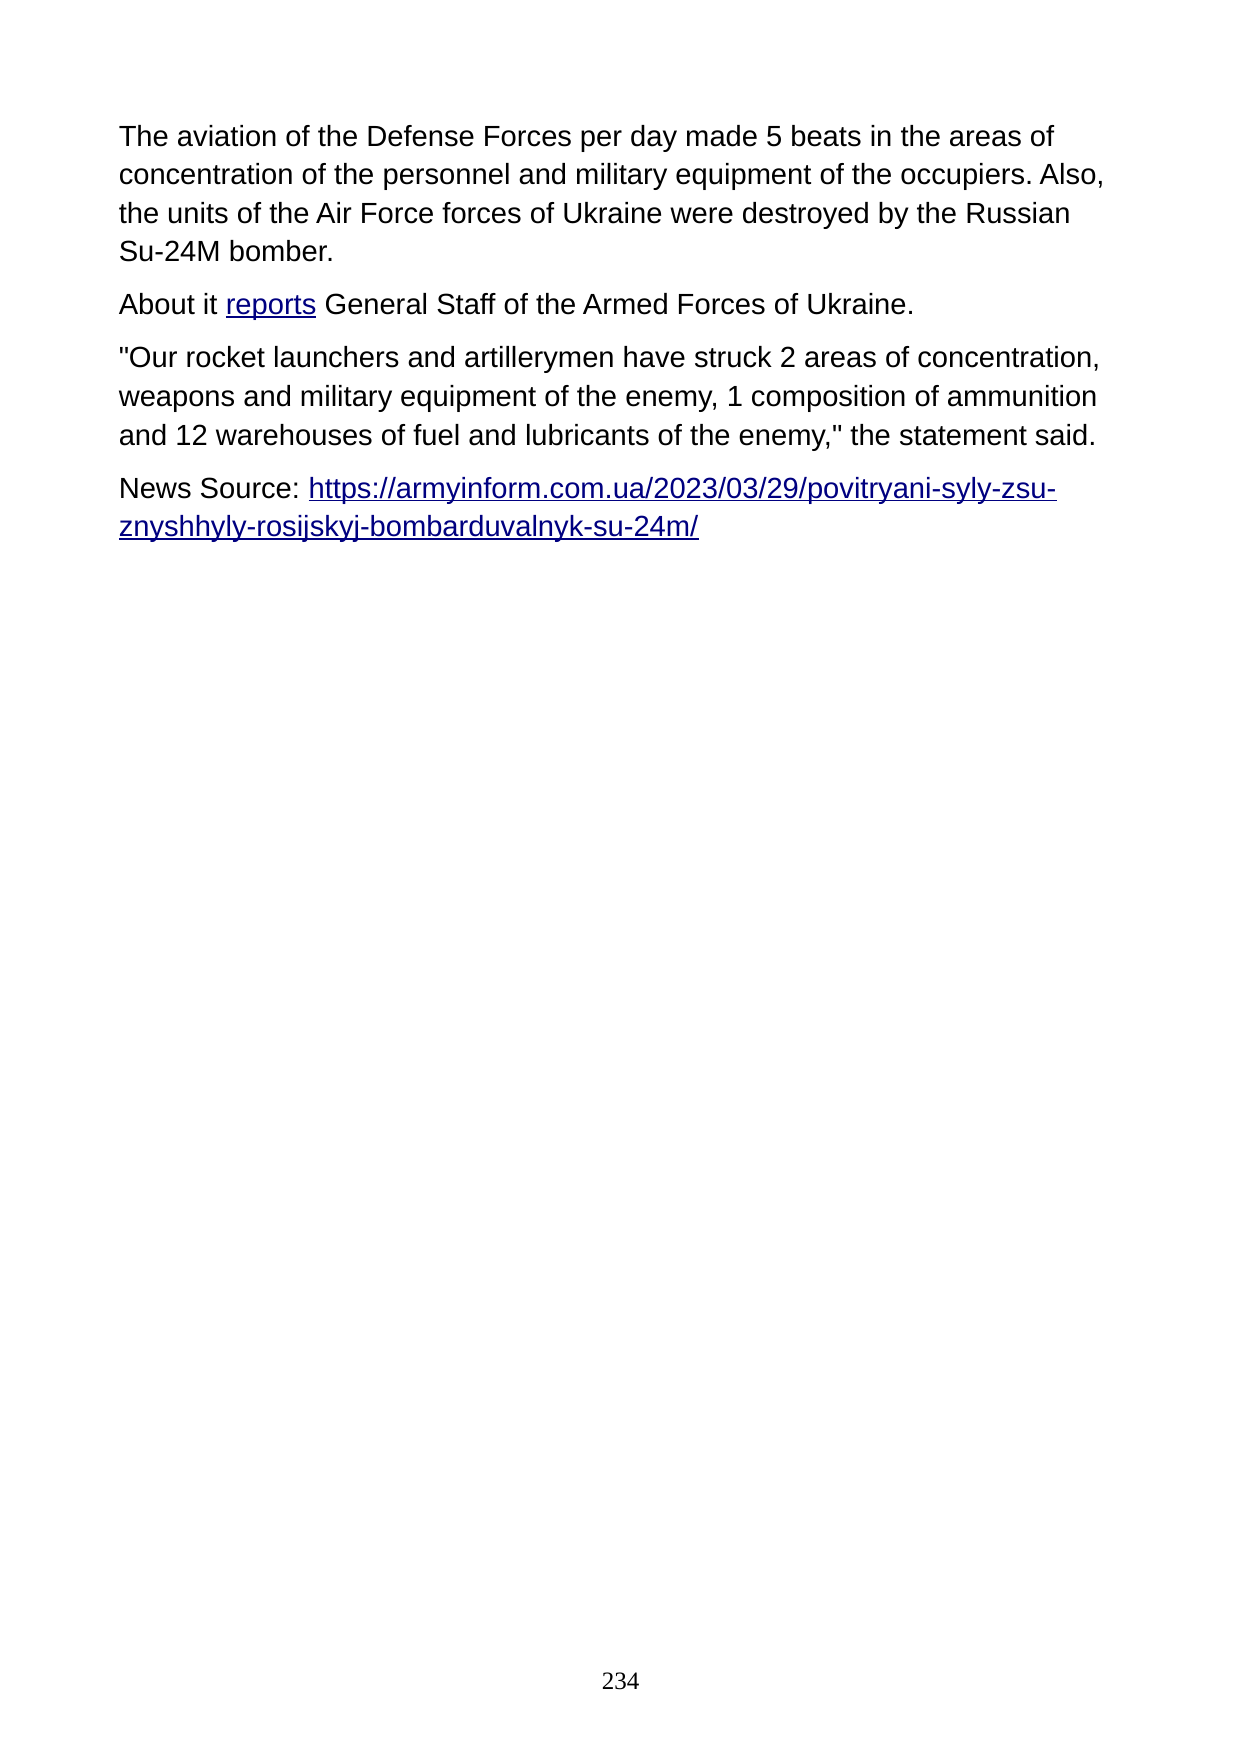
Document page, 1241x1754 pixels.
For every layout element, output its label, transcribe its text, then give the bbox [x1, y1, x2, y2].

text The aviation of the Defense Forces per day made 5 beats in the areas of concentration of the personnel and military equipment of the occupiers. Also, the units of the Air Force forces of Ukraine were destroyed by the Russian Su-24M bomber. [118, 118, 1122, 268]
text "Our rocket launchers and artillerymen have struck 2 areas of concentration, weapons and military equipment of the enemy, 1 composition of ammunition and 12 warehouses of fuel and lubricants of the enemy," the statement said. [118, 340, 1122, 451]
text News Source: https://armyinform.com.ua/2023/03/29/povitryani-syly-zsu-znyshhyly-rosijskyj-bombarduvalnyk-su-24m/ [118, 471, 1122, 543]
text About it reports General Staff of the Armed Forces of Ukraine. [118, 287, 1122, 321]
